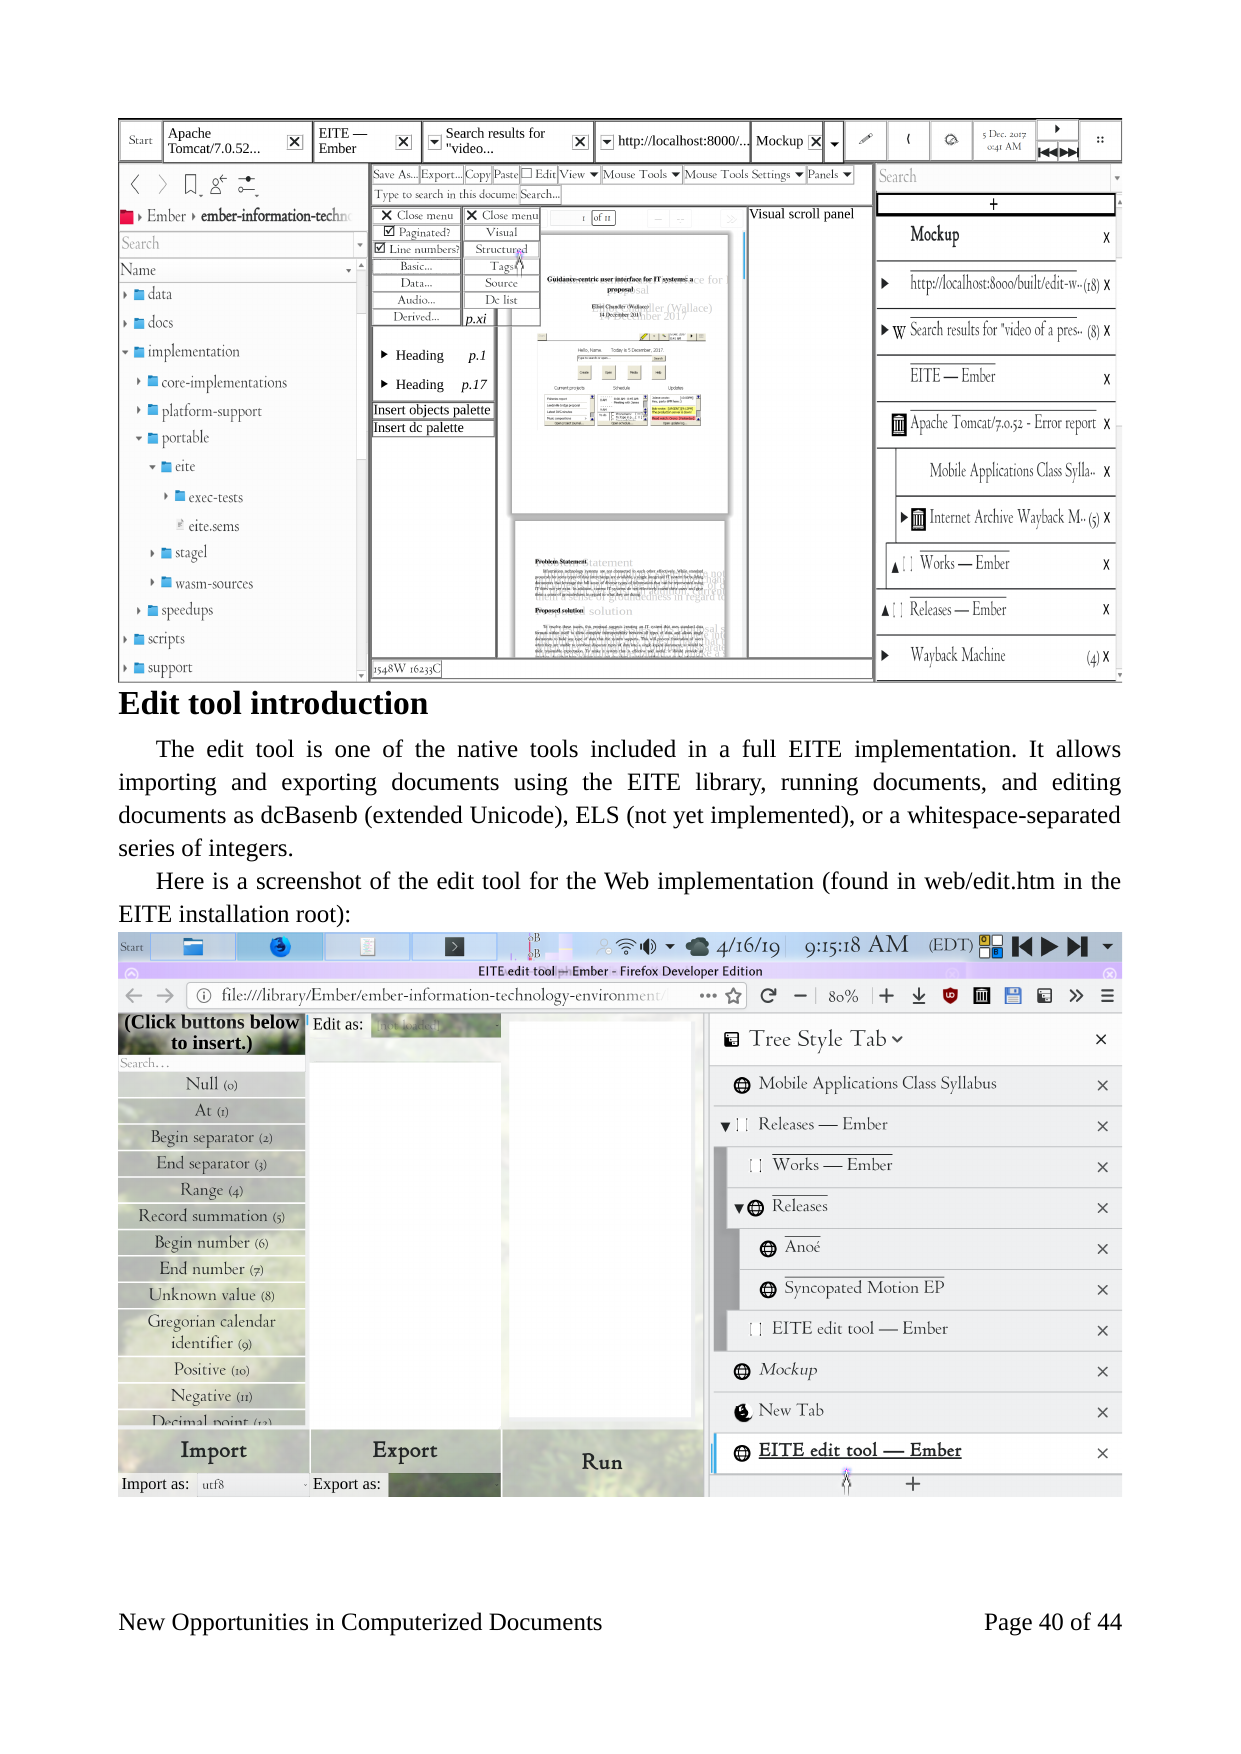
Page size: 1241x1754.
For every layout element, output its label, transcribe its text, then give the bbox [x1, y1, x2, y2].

picture [118, 932, 1123, 1497]
picture [118, 118, 1123, 683]
text The edit tool is one of the native tools included in a full EITE implementation. It allows importing and exporting documents using the EITE library, running documents, and editing documents as dcBasenb (extended Unicode), ELS (not yet implemented), or a whitespace-separated series of integers. [118, 734, 1122, 862]
text Here is a screenshot of the edit tool for the Web implementation (found in web/edit.htm in the EITE installation root): [118, 866, 1122, 928]
subtitle Edit tool introduction [118, 683, 1122, 721]
